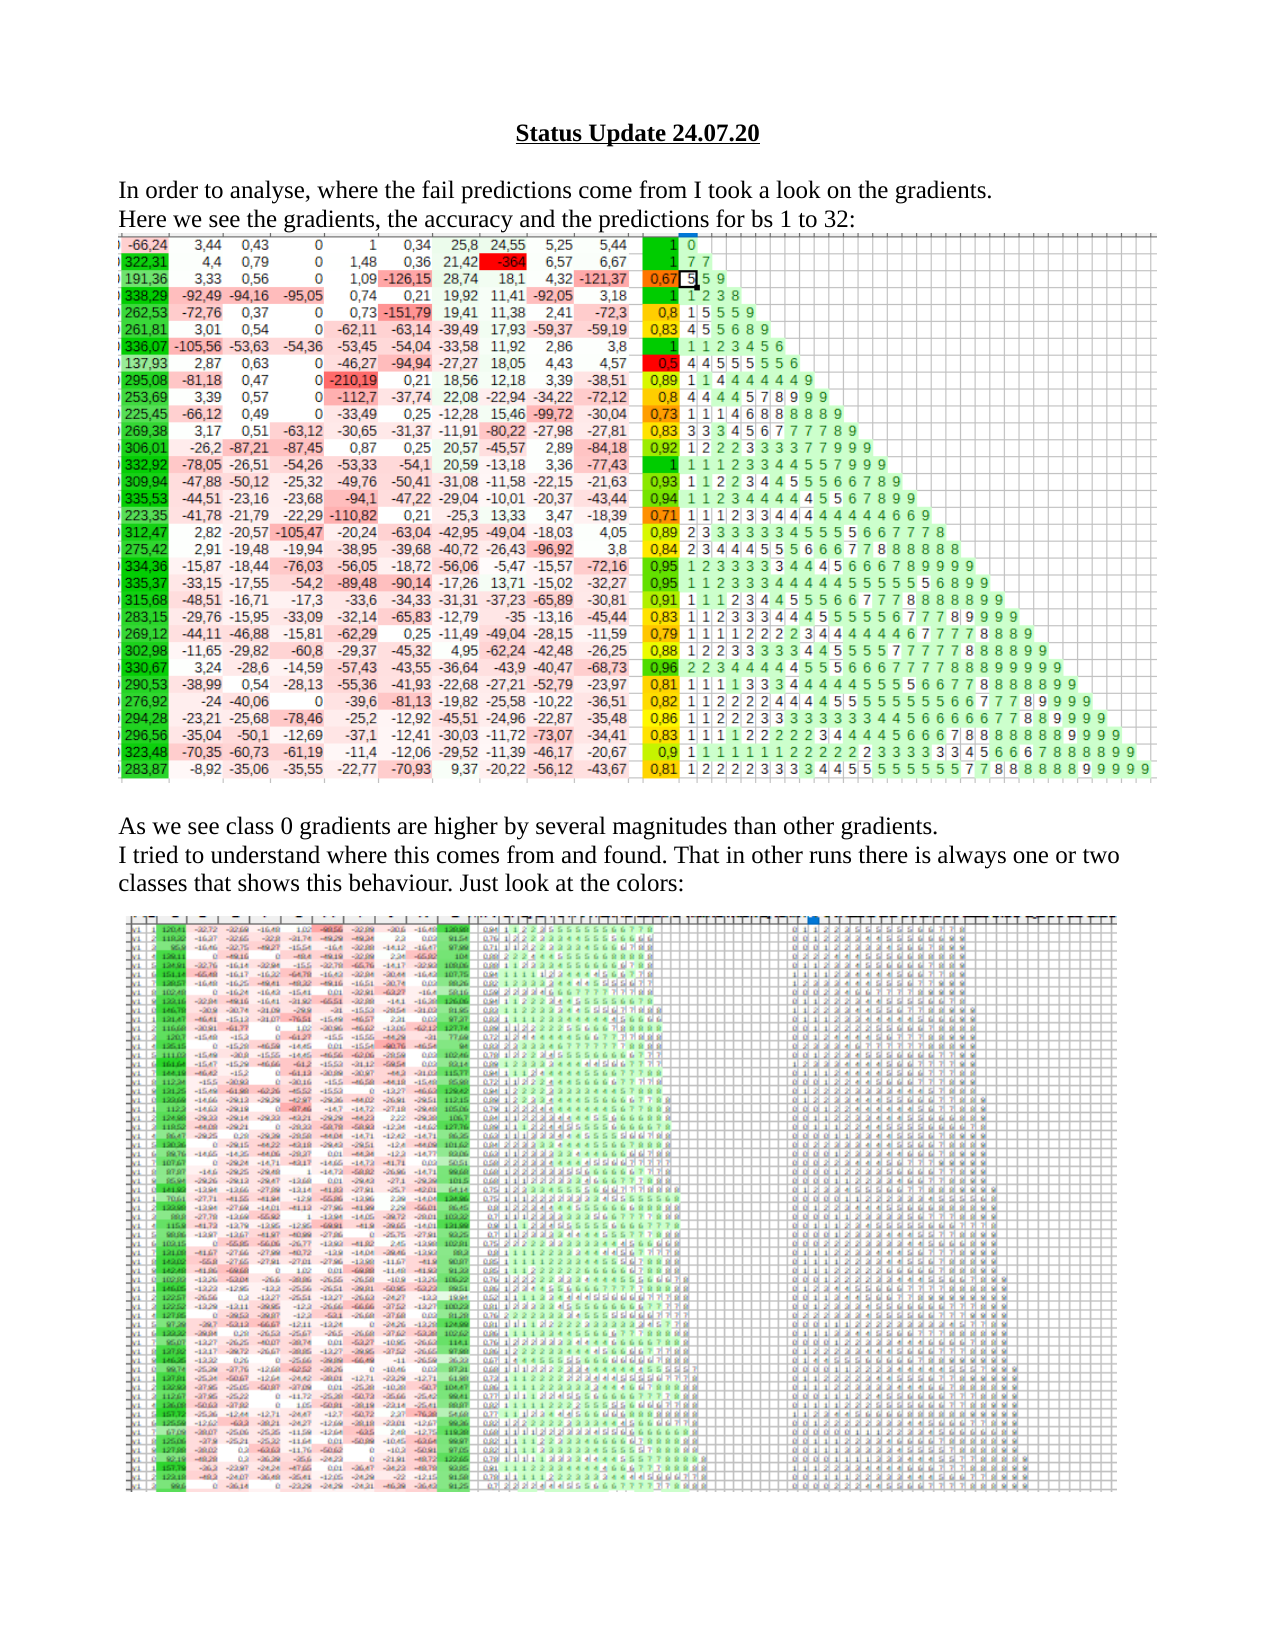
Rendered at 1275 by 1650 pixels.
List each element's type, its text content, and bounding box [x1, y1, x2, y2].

text I tried to understand where this comes from and found. That in other runs there is always one or two classes that shows this behaviour. Just look at the colors: [118, 840, 1157, 897]
picture [118, 233, 1157, 783]
text Here we see the gradients, the accuracy and the predictions for bs 1 to 32: [118, 204, 1157, 233]
text As we see class 0 gradients are higher by several magnitudes than other gradients. [118, 811, 1157, 840]
text Status Update 24.07.20 [118, 118, 1157, 147]
text In order to analyse, where the fail predictions come from I took a look on the gradients. [118, 176, 1157, 204]
picture [125, 916, 1117, 1492]
